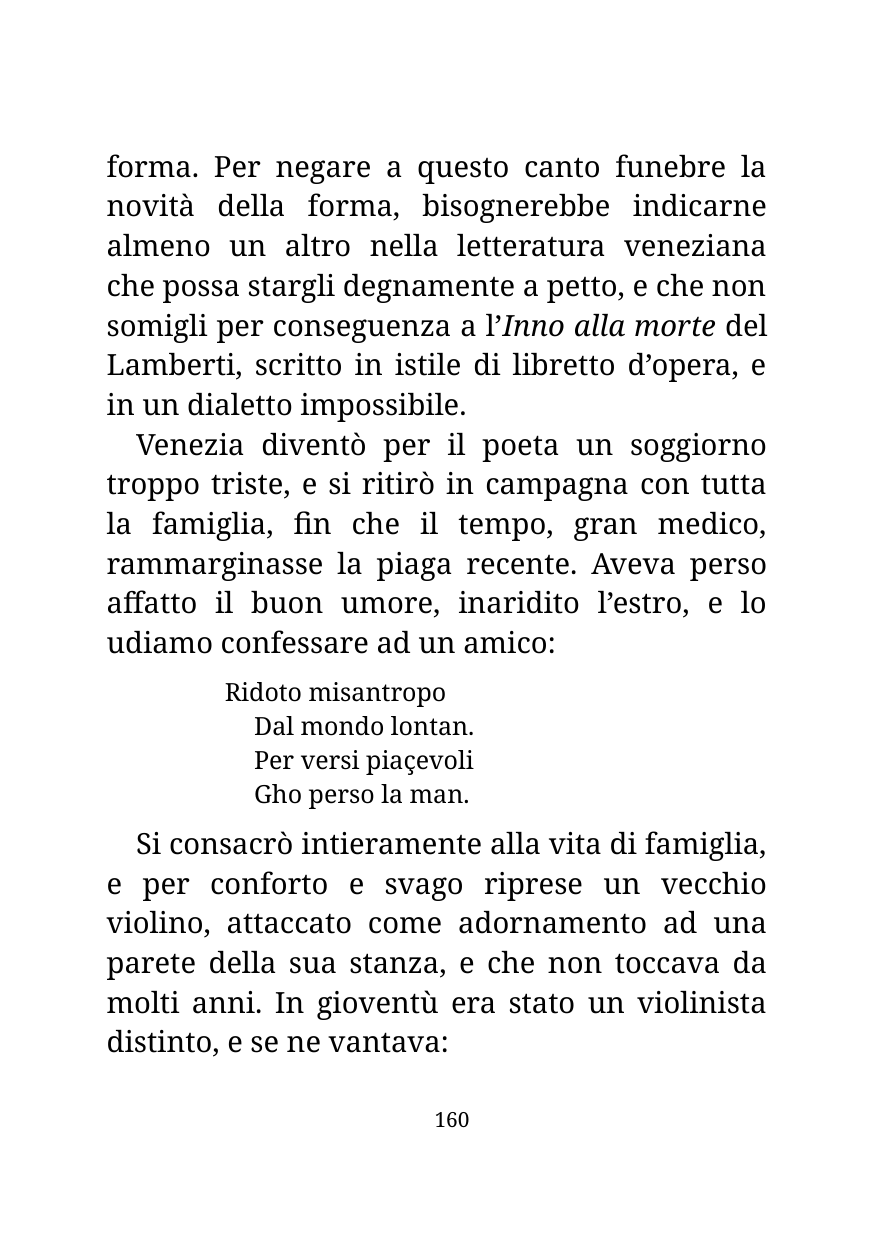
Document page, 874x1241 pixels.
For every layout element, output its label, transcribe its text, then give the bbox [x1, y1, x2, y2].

text Venezia diventò per il poeta un soggiorno troppo triste, e si ritirò in campagna con tutta la famiglia, fin che il tempo, gran medico, rammarginasse la piaga recente. Aveva perso affatto il buon umore, inaridito l’estro, e lo udiamo confessare ad un amico: [106, 424, 768, 662]
text Ridoto misantropo Dal mondo lontan. Per versi piaçevoli Gho perso la man. [224, 674, 768, 811]
text forma. Per negare a questo canto funebre la novità della forma, bisognerebbe indicarne almeno un altro nella letteratura veneziana che possa stargli degnamente a petto, e che non somigli per conseguenza a l’Inno alla morte del Lamberti, scritto in istile di libretto d’opera, e in un dialetto impossibile. [106, 146, 768, 424]
text Si consacrò intieramente alla vita di famiglia, e per conforto e svago riprese un vecchio violino, attaccato come adornamento ad una parete della sua stanza, e che non toccava da molti anni. In gioventù era stato un violinista distinto, e se ne vantava: [106, 823, 768, 1061]
